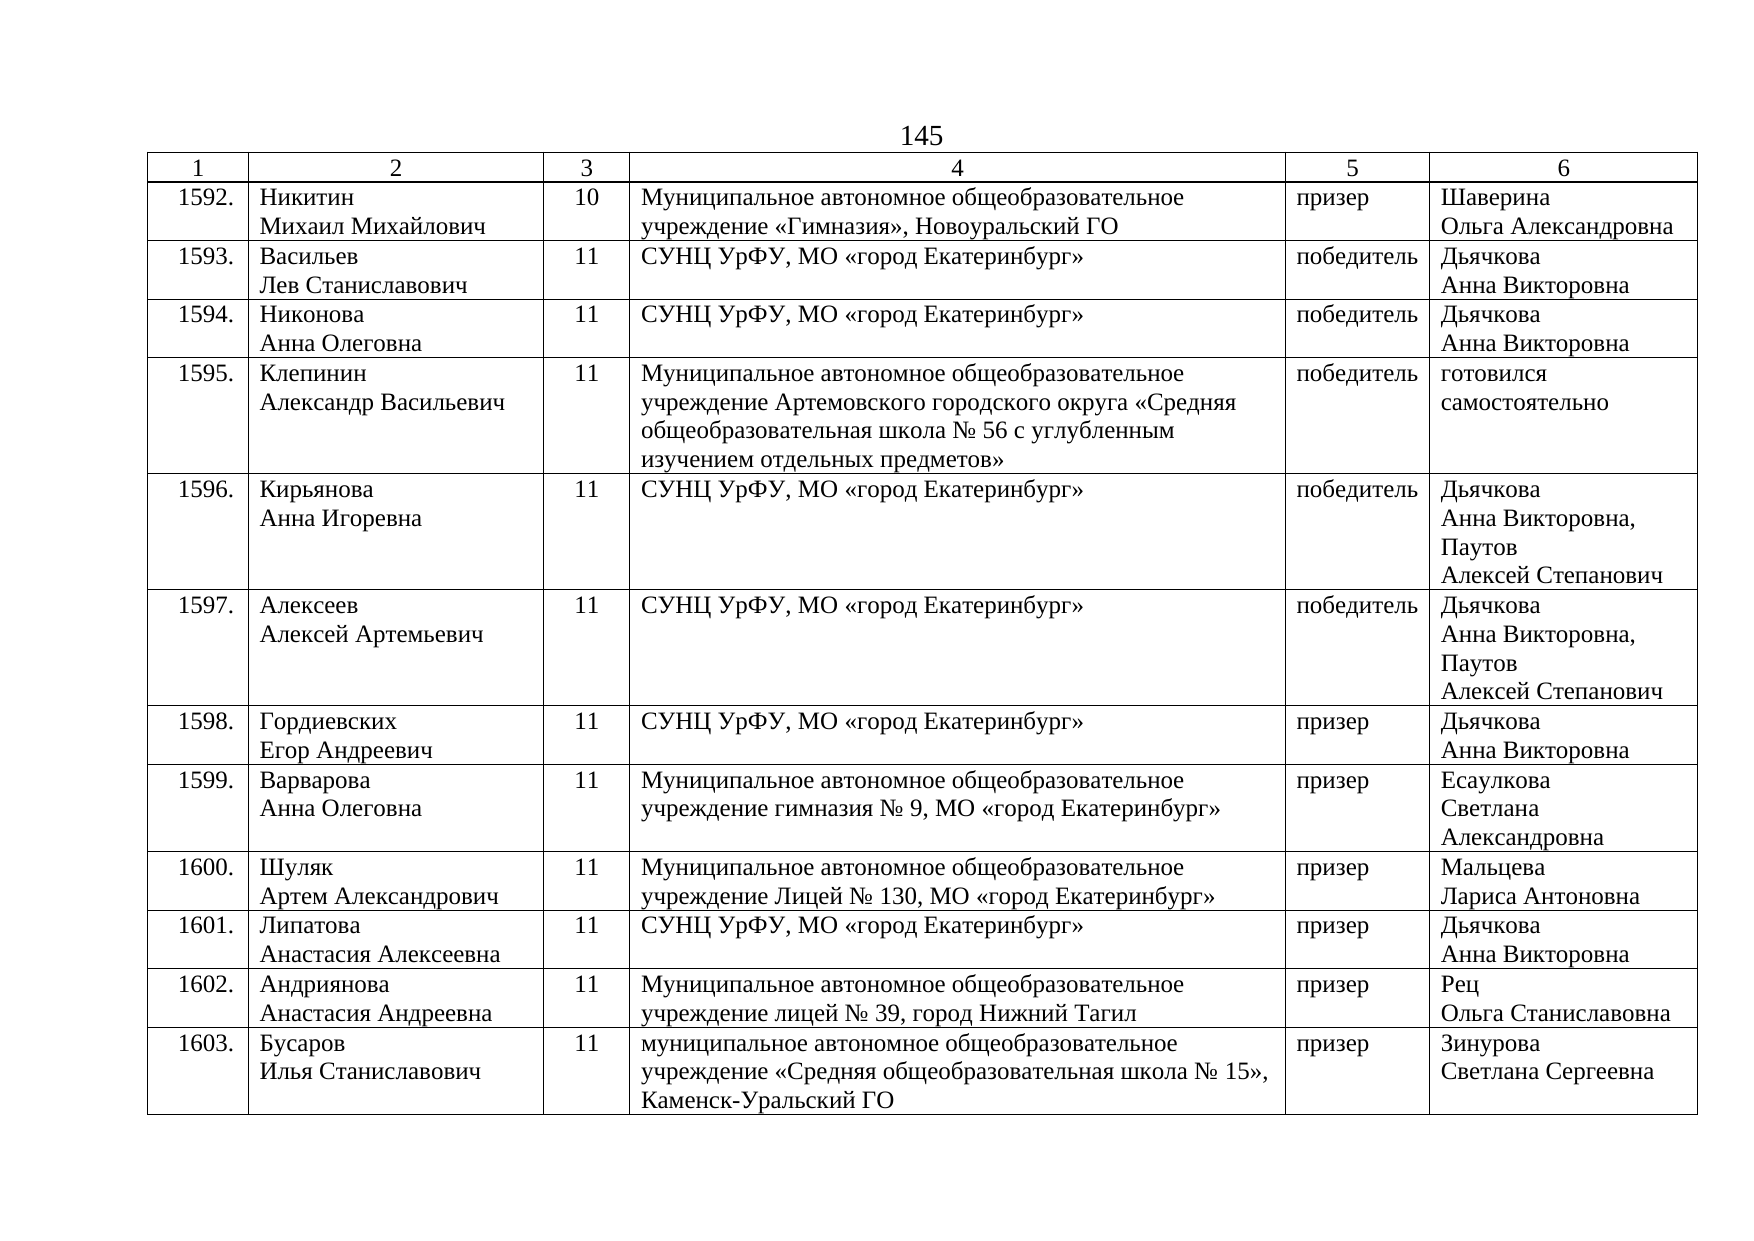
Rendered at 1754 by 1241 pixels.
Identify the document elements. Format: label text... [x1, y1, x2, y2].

table_cell призер [1286, 852, 1429, 909]
table_cell [148, 911, 248, 968]
table_cell СУНЦ УрФУ, МО «город Екатеринбург» [630, 474, 1285, 589]
table_cell Есаулкова Светлана Александровна [1430, 765, 1697, 851]
table_cell Дьячкова Анна Викторовна [1430, 706, 1697, 764]
table_cell Бусаров Илья Станиславович [249, 1028, 543, 1114]
table_cell Муниципальное автономное общеобразовательное учреждение гимназия № 9, МО «город Екатеринбург» [630, 765, 1285, 851]
table_cell Алексеев Алексей Артемьевич [249, 590, 543, 705]
table_cell Липатова Анастасия Алексеевна [249, 911, 543, 968]
table_cell Дьячкова Анна Викторовна [1430, 911, 1697, 968]
table_cell призер [1286, 911, 1429, 968]
table_cell [148, 241, 248, 298]
table_cell 11 [544, 1028, 629, 1114]
table_cell 11 [544, 474, 629, 589]
table_cell 11 [544, 852, 629, 909]
table_cell Дьячкова Анна Викторовна, Паутов Алексей Степанович [1430, 474, 1697, 589]
table_cell призер [1286, 183, 1429, 240]
table_cell победитель [1286, 590, 1429, 705]
table_cell 11 [544, 300, 629, 357]
table_cell [148, 852, 248, 909]
table_cell Шаверина Ольга Александровна [1430, 183, 1697, 240]
table_cell 11 [544, 765, 629, 851]
table_cell Шуляк Артем Александрович [249, 852, 543, 909]
table_header 1 [148, 153, 248, 181]
table_header 2 [249, 153, 543, 181]
table_cell [148, 765, 248, 851]
table_cell призер [1286, 706, 1429, 764]
table_cell [148, 474, 248, 589]
table_cell Муниципальное автономное общеобразовательное учреждение «Гимназия», Новоуральский ГО [630, 183, 1285, 240]
table_header 3 [544, 153, 629, 181]
table_cell [148, 706, 248, 764]
table_cell СУНЦ УрФУ, МО «город Екатеринбург» [630, 590, 1285, 705]
table_cell победитель [1286, 241, 1429, 298]
table_cell Клепинин Александр Васильевич [249, 358, 543, 473]
table_cell [148, 300, 248, 357]
table_cell 11 [544, 241, 629, 298]
table_cell призер [1286, 969, 1429, 1027]
table_cell 11 [544, 358, 629, 473]
table_cell 11 [544, 590, 629, 705]
table_cell призер [1286, 765, 1429, 851]
table_cell Никитин Михаил Михайлович [249, 183, 543, 240]
table_cell призер [1286, 1028, 1429, 1114]
table_cell Васильев Лев Станиславович [249, 241, 543, 298]
table_cell Никонова Анна Олеговна [249, 300, 543, 357]
table_cell СУНЦ УрФУ, МО «город Екатеринбург» [630, 706, 1285, 764]
table_cell Мальцева Лариса Антоновна [1430, 852, 1697, 909]
table_cell победитель [1286, 474, 1429, 589]
table_cell СУНЦ УрФУ, МО «город Екатеринбург» [630, 300, 1285, 357]
table_cell [148, 183, 248, 240]
table_cell Дьячкова Анна Викторовна [1430, 300, 1697, 357]
table_cell [148, 590, 248, 705]
table_cell Андриянова Анастасия Андреевна [249, 969, 543, 1027]
table_cell 10 [544, 183, 629, 240]
table_cell Кирьянова Анна Игоревна [249, 474, 543, 589]
table_cell СУНЦ УрФУ, МО «город Екатеринбург» [630, 241, 1285, 298]
table_cell Рец Ольга Станиславовна [1430, 969, 1697, 1027]
table_cell 11 [544, 969, 629, 1027]
table_header 6 [1430, 153, 1697, 181]
table_cell 11 [544, 911, 629, 968]
table_header 4 [630, 153, 1285, 181]
table_cell 11 [544, 706, 629, 764]
table_cell Варварова Анна Олеговна [249, 765, 543, 851]
table_cell Гордиевских Егор Андреевич [249, 706, 543, 764]
table_cell [148, 1028, 248, 1114]
table_cell [148, 969, 248, 1027]
table_cell Зинурова Светлана Сергеевна [1430, 1028, 1697, 1114]
table_cell победитель [1286, 358, 1429, 473]
table_cell готовился самостоятельно [1430, 358, 1697, 473]
table_cell СУНЦ УрФУ, МО «город Екатеринбург» [630, 911, 1285, 968]
table_cell муниципальное автономное общеобразовательное учреждение «Средняя общеобразовательная школа № 15», Каменск-Уральский ГО [630, 1028, 1285, 1114]
table_cell Муниципальное автономное общеобразовательное учреждение Артемовского городского округа «Средняя общеобразовательная школа № 56 с углубленным изучением отдельных предметов» [630, 358, 1285, 473]
table_cell Муниципальное автономное общеобразовательное учреждение Лицей № 130, МО «город Екатеринбург» [630, 852, 1285, 909]
table_header 5 [1286, 153, 1429, 181]
table_cell Дьячкова Анна Викторовна [1430, 241, 1697, 298]
table_cell победитель [1286, 300, 1429, 357]
table_cell Муниципальное автономное общеобразовательное учреждение лицей № 39, город Нижний Тагил [630, 969, 1285, 1027]
table_cell [148, 358, 248, 473]
table_cell Дьячкова Анна Викторовна, Паутов Алексей Степанович [1430, 590, 1697, 705]
